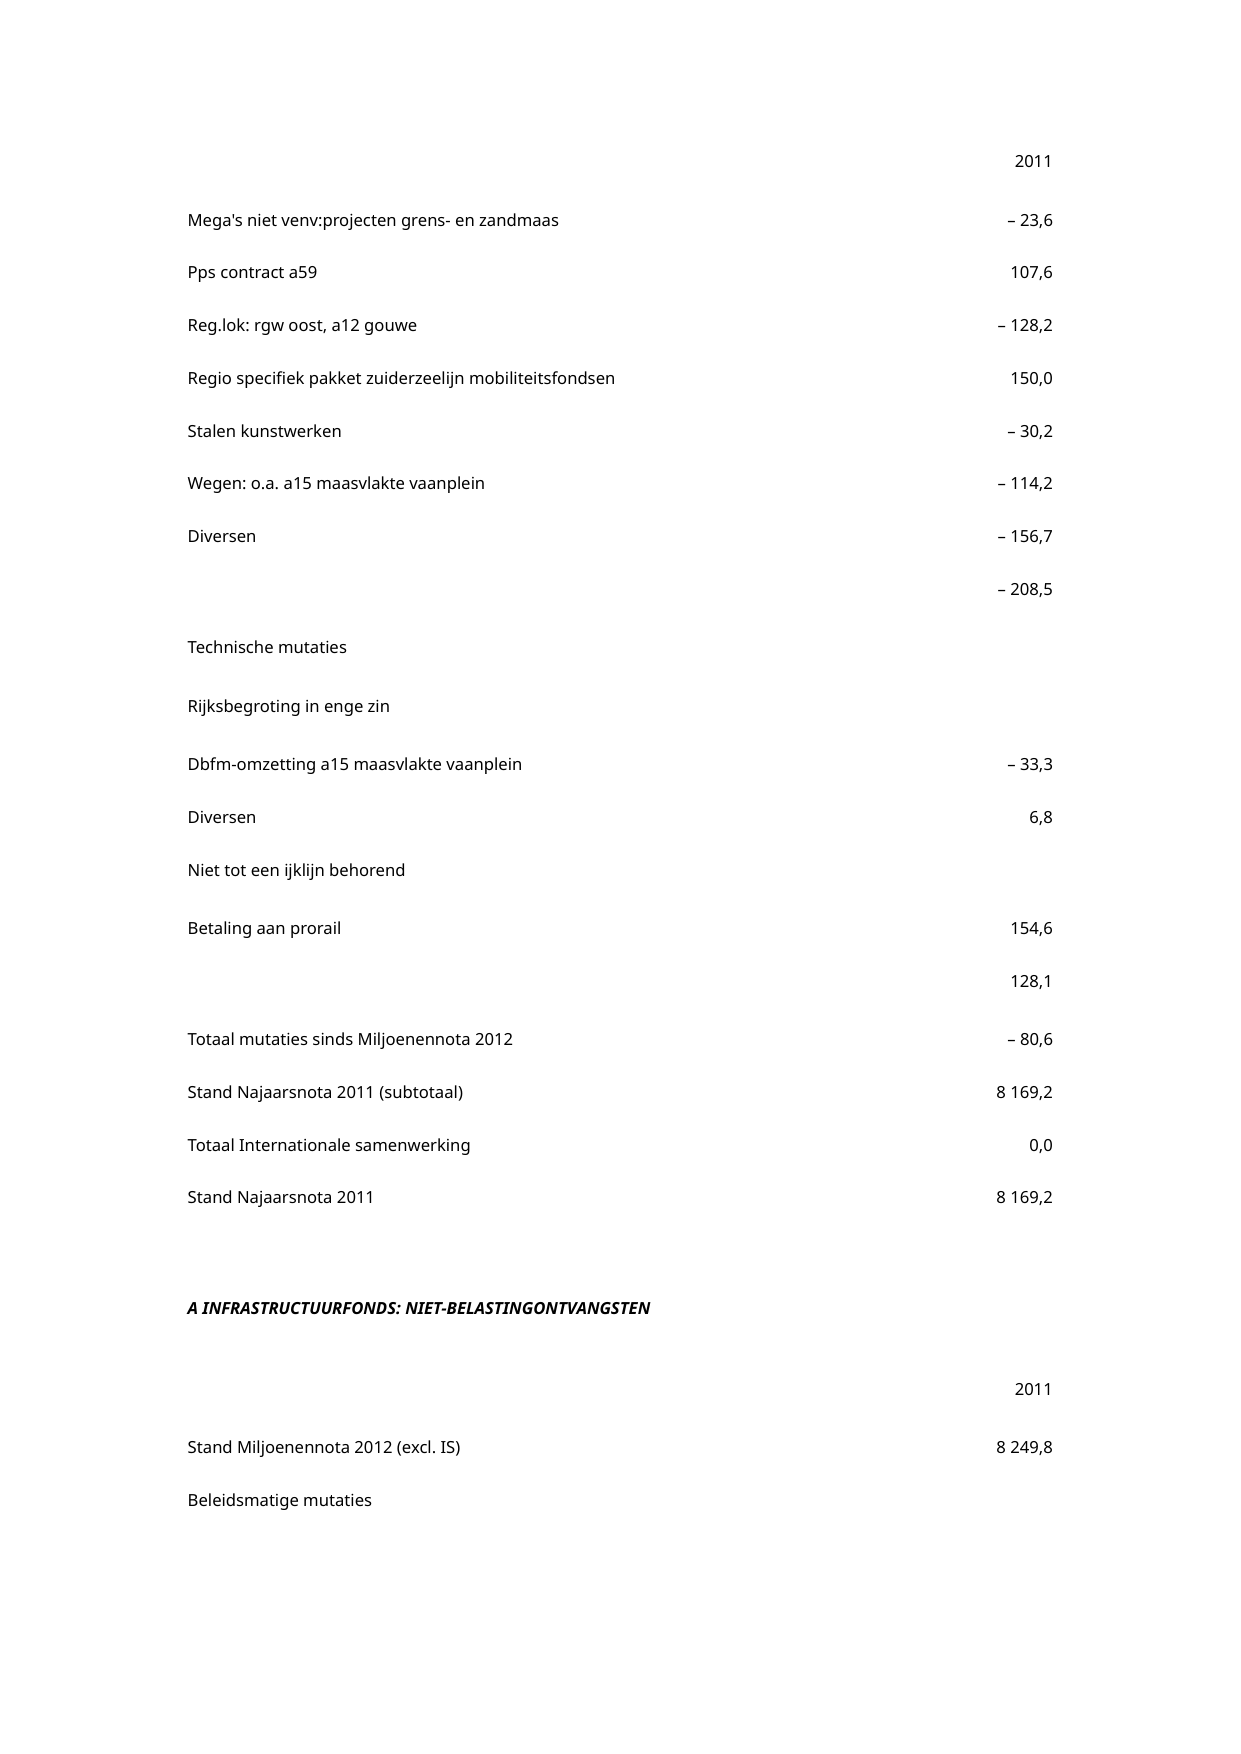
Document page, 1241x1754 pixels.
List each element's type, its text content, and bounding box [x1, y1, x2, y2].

table_cell – 156,7 [880, 525, 1053, 577]
table_cell 107,6 [880, 261, 1053, 314]
table_cell [188, 578, 879, 636]
table_cell 8 249,8 [880, 1436, 1053, 1489]
table_cell Mega's niet venv:projecten grens- en zandmaas [188, 209, 879, 261]
table_cell Betaling aan prorail [188, 917, 879, 969]
table_cell 6,8 [880, 805, 1053, 858]
table_cell Dbfm-omzetting a15 maasvlakte vaanplein [188, 753, 879, 805]
table_cell Stand Najaarsnota 2011 (subtotaal) [188, 1080, 879, 1133]
table_header 2011 [880, 150, 1053, 208]
table_cell – 128,2 [880, 314, 1053, 367]
table_cell [880, 694, 1053, 753]
table_cell Rijksbegroting in enge zin [188, 694, 879, 753]
table_cell – 33,3 [880, 753, 1053, 805]
table_cell 0,0 [880, 1133, 1053, 1186]
table_cell [880, 1489, 1053, 1547]
table_cell 154,6 [880, 917, 1053, 969]
table_cell Stand Miljoenennota 2012 (excl. IS) [188, 1436, 879, 1489]
table_cell Stalen kunstwerken [188, 419, 879, 472]
table_cell – 114,2 [880, 472, 1053, 525]
text A INFRASTRUCTUURFONDS: NIET-BELASTINGONTVANGSTEN [187, 1297, 1053, 1320]
table_cell [880, 636, 1053, 694]
table_cell [188, 969, 879, 1028]
table_cell 8 169,2 [880, 1080, 1053, 1133]
table_cell – 208,5 [880, 578, 1053, 636]
table_header [188, 1378, 879, 1436]
table_cell Regio specifiek pakket zuiderzeelijn mobiliteitsfondsen [188, 367, 879, 419]
table_cell – 30,2 [880, 419, 1053, 472]
table_cell Niet tot een ijklijn behorend [188, 858, 879, 917]
table_cell Technische mutaties [188, 636, 879, 694]
table_cell Diversen [188, 525, 879, 577]
table_cell Totaal Internationale samenwerking [188, 1133, 879, 1186]
table_cell Diversen [188, 805, 879, 858]
table_cell 128,1 [880, 969, 1053, 1028]
table_cell 150,0 [880, 367, 1053, 419]
table_cell Pps contract a59 [188, 261, 879, 314]
table_cell Totaal mutaties sinds Miljoenennota 2012 [188, 1028, 879, 1080]
table_cell Wegen: o.a. a15 maasvlakte vaanplein [188, 472, 879, 525]
table_header 2011 [880, 1378, 1053, 1436]
table_cell – 23,6 [880, 209, 1053, 261]
table_header [188, 150, 879, 208]
table_cell Stand Najaarsnota 2011 [188, 1186, 879, 1238]
table_cell Reg.lok: rgw oost, a12 gouwe [188, 314, 879, 367]
table_cell – 80,6 [880, 1028, 1053, 1080]
table_cell Beleidsmatige mutaties [188, 1489, 879, 1547]
table_cell 8 169,2 [880, 1186, 1053, 1238]
table_cell [880, 858, 1053, 917]
